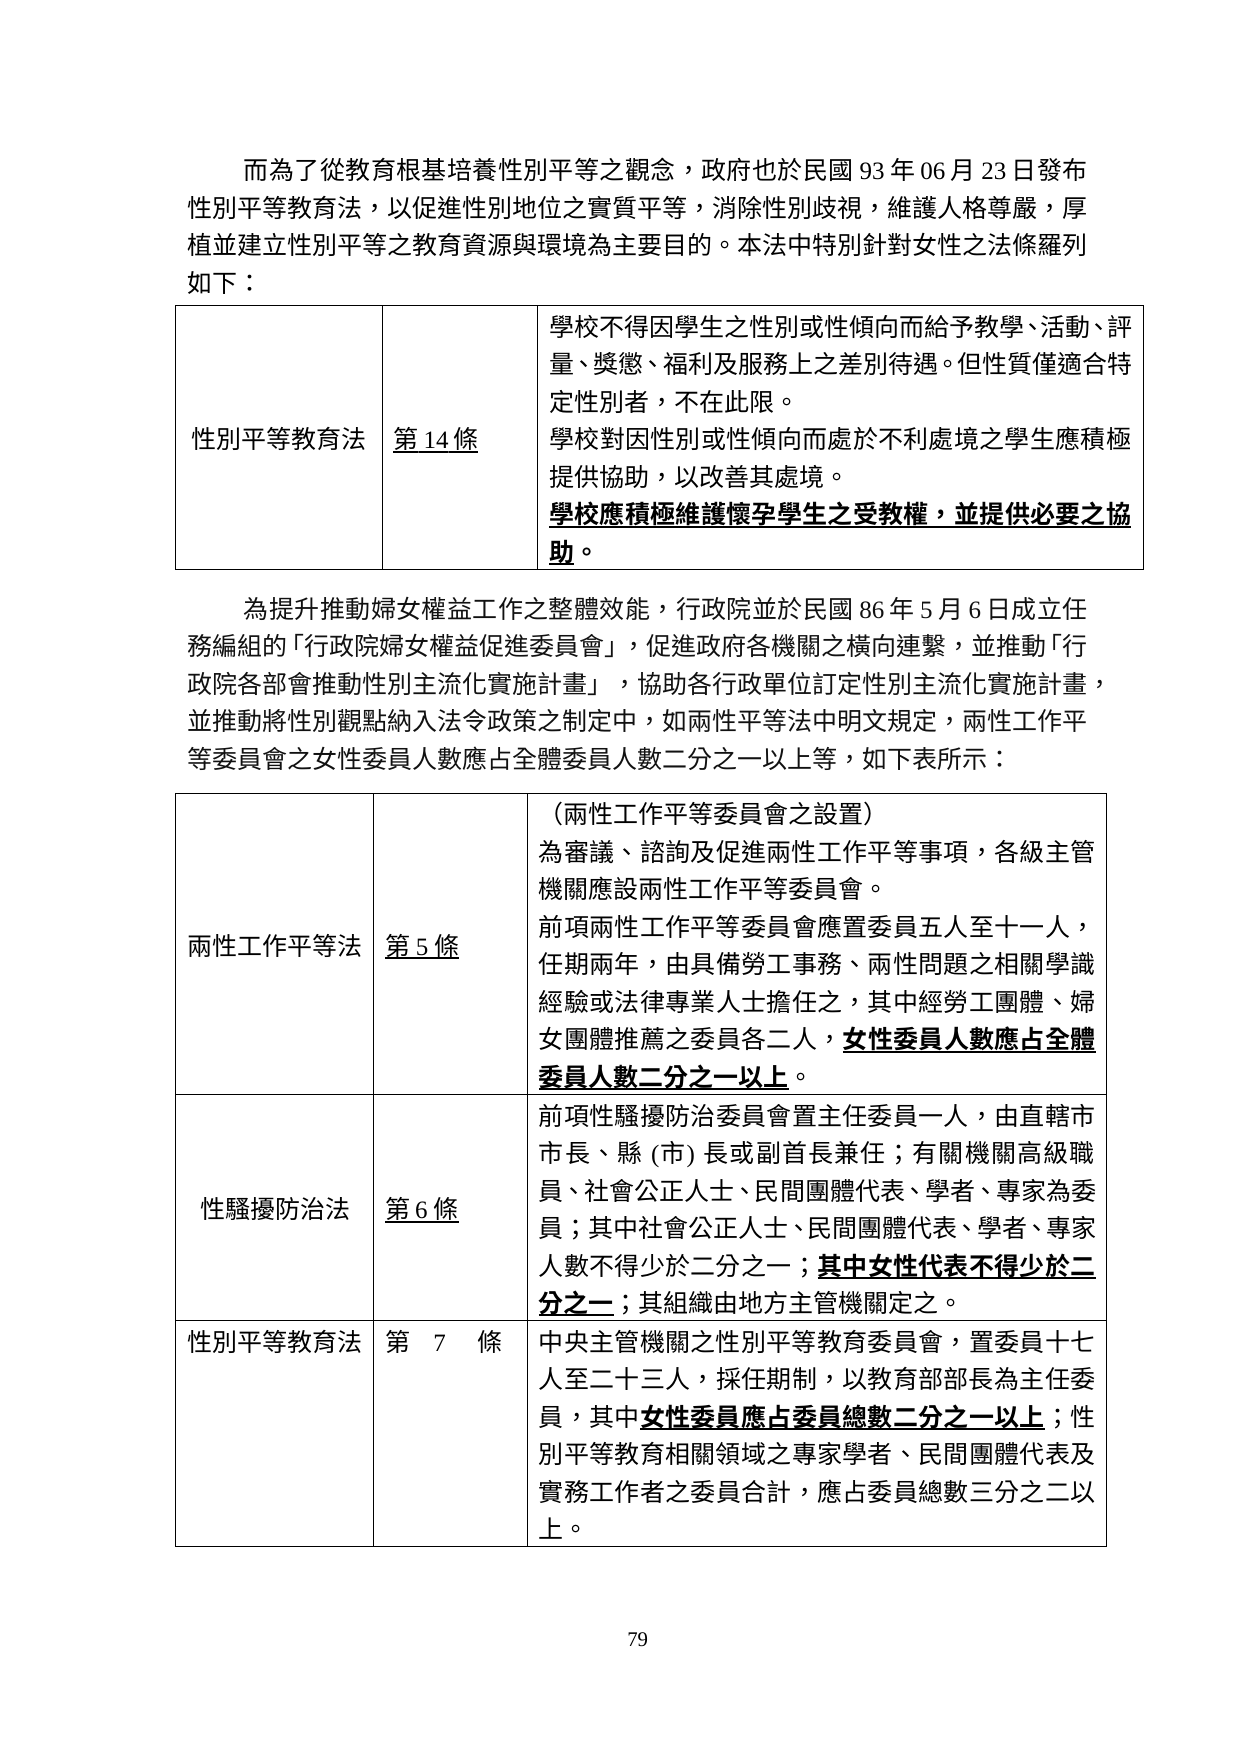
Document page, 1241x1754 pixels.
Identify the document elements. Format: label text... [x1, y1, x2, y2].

table_cell 性別平等教育法 [176, 1321, 373, 1546]
table_cell 性騷擾防治法 [176, 1095, 373, 1320]
table_header 學校不得因學生之性別或性傾向而給予教學、活動、評量、獎懲、福利及服務上之差別待遇。但性質僅適合特定性別者，不在此限。 學校對因性別或性傾向而處於不利處境之學生應積極提供協助，以改善其處境。 學校應積極維護懷孕學生之受教權，並提供必要之協助。 [538, 306, 1143, 569]
text 而為了從教育根基培養性別平等之觀念，政府也於民國93年06月23日發布性別平等教育法，以促進性別地位之實質平等，消除性別歧視，維護人格尊嚴，厚植並建立性別平等之教育資源與環境為主要目的。本法中特別針對女性之法條羅列如下： [187, 150, 1087, 300]
table_header （兩性工作平等委員會之設置） 為審議、諮詢及促進兩性工作平等事項，各級主管機關應設兩性工作平等委員會。 前項兩性工作平等委員會應置委員五人至十一人，任期兩年，由具備勞工事務、兩性問題之相關學識經驗或法律專業人士擔任之，其中經勞工團體、婦女團體推薦之委員各二人，女性委員人數應占全體委員人數二分之一以上。 [528, 794, 1106, 1094]
table_cell 前項性騷擾防治委員會置主任委員一人，由直轄市市長、縣 (市) 長或副首長兼任；有關機關高級職員、社會公正人士、民間團體代表、學者、專家為委員；其中社會公正人士、民間團體代表、學者、專家人數不得少於二分之一；其中女性代表不得少於二分之一；其組織由地方主管機關定之。 [528, 1095, 1106, 1320]
table_header 第14條 [383, 306, 537, 569]
table_cell 第6 條 [374, 1095, 527, 1320]
text 為提升推動婦女權益工作之整體效能，行政院並於民國86年5月6日成立任務編組的「行政院婦女權益促進委員會」，促進政府各機關之橫向連繫，並推動「行政院各部會推動性別主流化實施計畫」，協助各行政單位訂定性別主流化實施計畫，並推動將性別觀點納入法令政策之制定中，如兩性平等法中明文規定，兩性工作平等委員會之女性委員人數應占全體委員人數二分之一以上等，如下表所示： [187, 588, 1087, 776]
table_header 第 5 條 [374, 794, 527, 1094]
table_header 性別平等教育法 [176, 306, 382, 569]
table_header 兩性工作平等法 [176, 794, 373, 1094]
table_cell 第 7 條 [374, 1321, 527, 1546]
table_cell 中央主管機關之性別平等教育委員會，置委員十七人至二十三人，採任期制，以教育部部長為主任委員，其中女性委員應占委員總數二分之一以上；性別平等教育相關領域之專家學者、民間團體代表及實務工作者之委員合計，應占委員總數三分之二以上。 [528, 1321, 1106, 1546]
